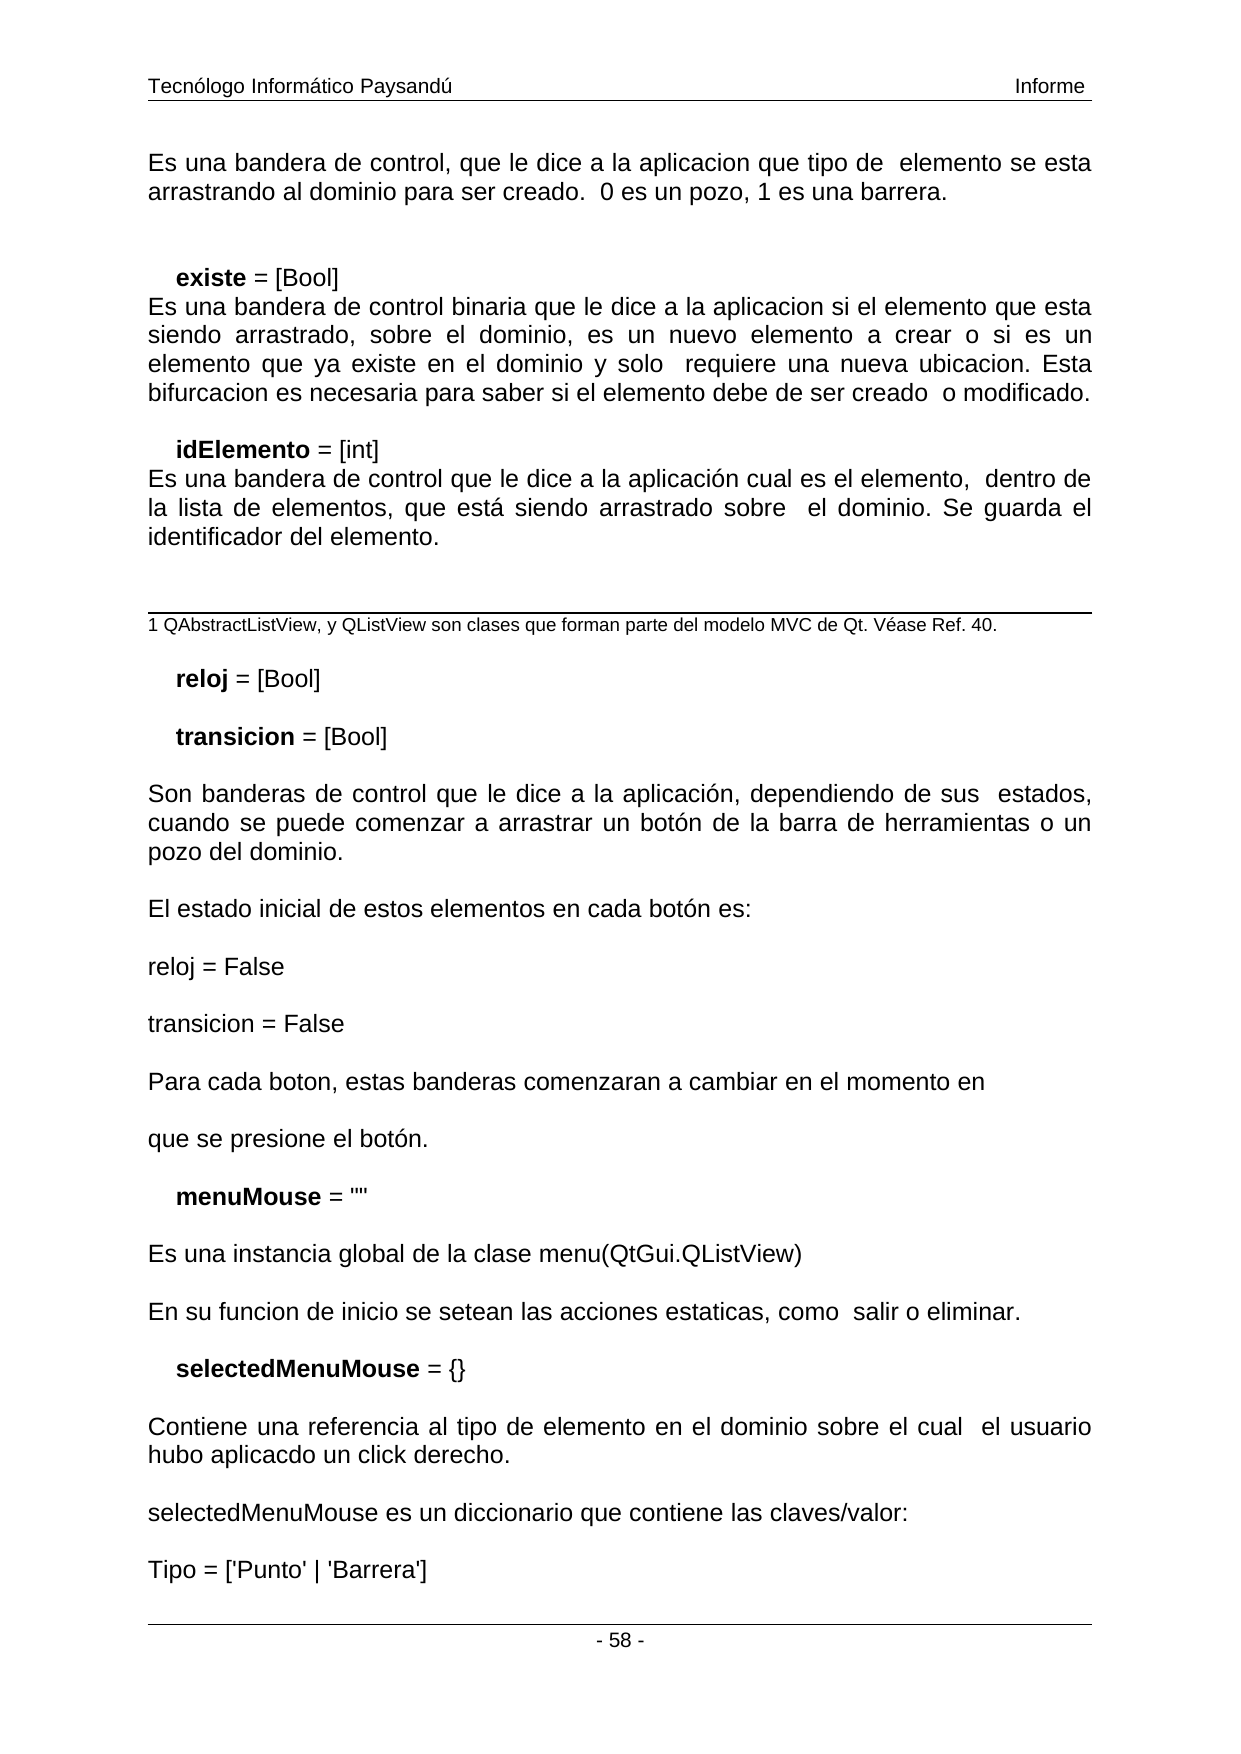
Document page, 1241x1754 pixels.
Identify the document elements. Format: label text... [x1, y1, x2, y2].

text Es una instancia global de la clase menu(QtGui.QListView) [148, 1239, 1092, 1268]
text selectedMenuMouse es un diccionario que contiene las claves/valor: [148, 1498, 1092, 1527]
text Tipo = ['Punto' | 'Barrera'] [148, 1556, 1092, 1584]
text que se presione el botón. [148, 1124, 1092, 1153]
text selectedMenuMouse = {} [148, 1354, 1092, 1383]
text existe = [Bool] [148, 263, 1092, 291]
text Es una bandera de control, que le dice a la aplicacion que tipo de elemento se esta arrastrando al dominio para ser creado. 0 es un pozo, 1 es una barrera. [148, 148, 1092, 205]
text En su funcion de inicio se setean las acciones estaticas, como salir o eliminar. [148, 1297, 1092, 1326]
text Para cada boton, estas banderas comenzaran a cambiar en el momento en [148, 1067, 1092, 1096]
text Es una bandera de control que le dice a la aplicación cual es el elemento, dentro de la lista de elementos, que está siendo arrastrado sobre el dominio. Se guarda el identificador del elemento. [148, 464, 1092, 550]
text transicion = [Bool] [148, 722, 1092, 751]
text 1 QAbstractListView, y QListView son clases que forman parte del modelo MVC de Qt. Véase Ref. 40. [148, 614, 1092, 636]
text menuMouse = "" [148, 1182, 1092, 1211]
text Es una bandera de control binaria que le dice a la aplicacion si el elemento que esta siendo arrastrado, sobre el dominio, es un nuevo elemento a crear o si es un elemento que ya existe en el dominio y solo requiere una nueva ubicacion. Esta bifurcacion es necesaria para saber si el elemento debe de ser creado o modificado. [148, 291, 1092, 406]
text idElemento = [int] [148, 435, 1092, 464]
text transicion = False [148, 1009, 1092, 1038]
text Contiene una referencia al tipo de elemento en el dominio sobre el cual el usuario hubo aplicacdo un click derecho. [148, 1412, 1092, 1469]
text reloj = False [148, 952, 1092, 981]
text reloj = [Bool] [148, 664, 1092, 693]
text El estado inicial de estos elementos en cada botón es: [148, 894, 1092, 923]
text Son banderas de control que le dice a la aplicación, dependiendo de sus estados, cuando se puede comenzar a arrastrar un botón de la barra de herramientas o un pozo del dominio. [148, 779, 1092, 866]
